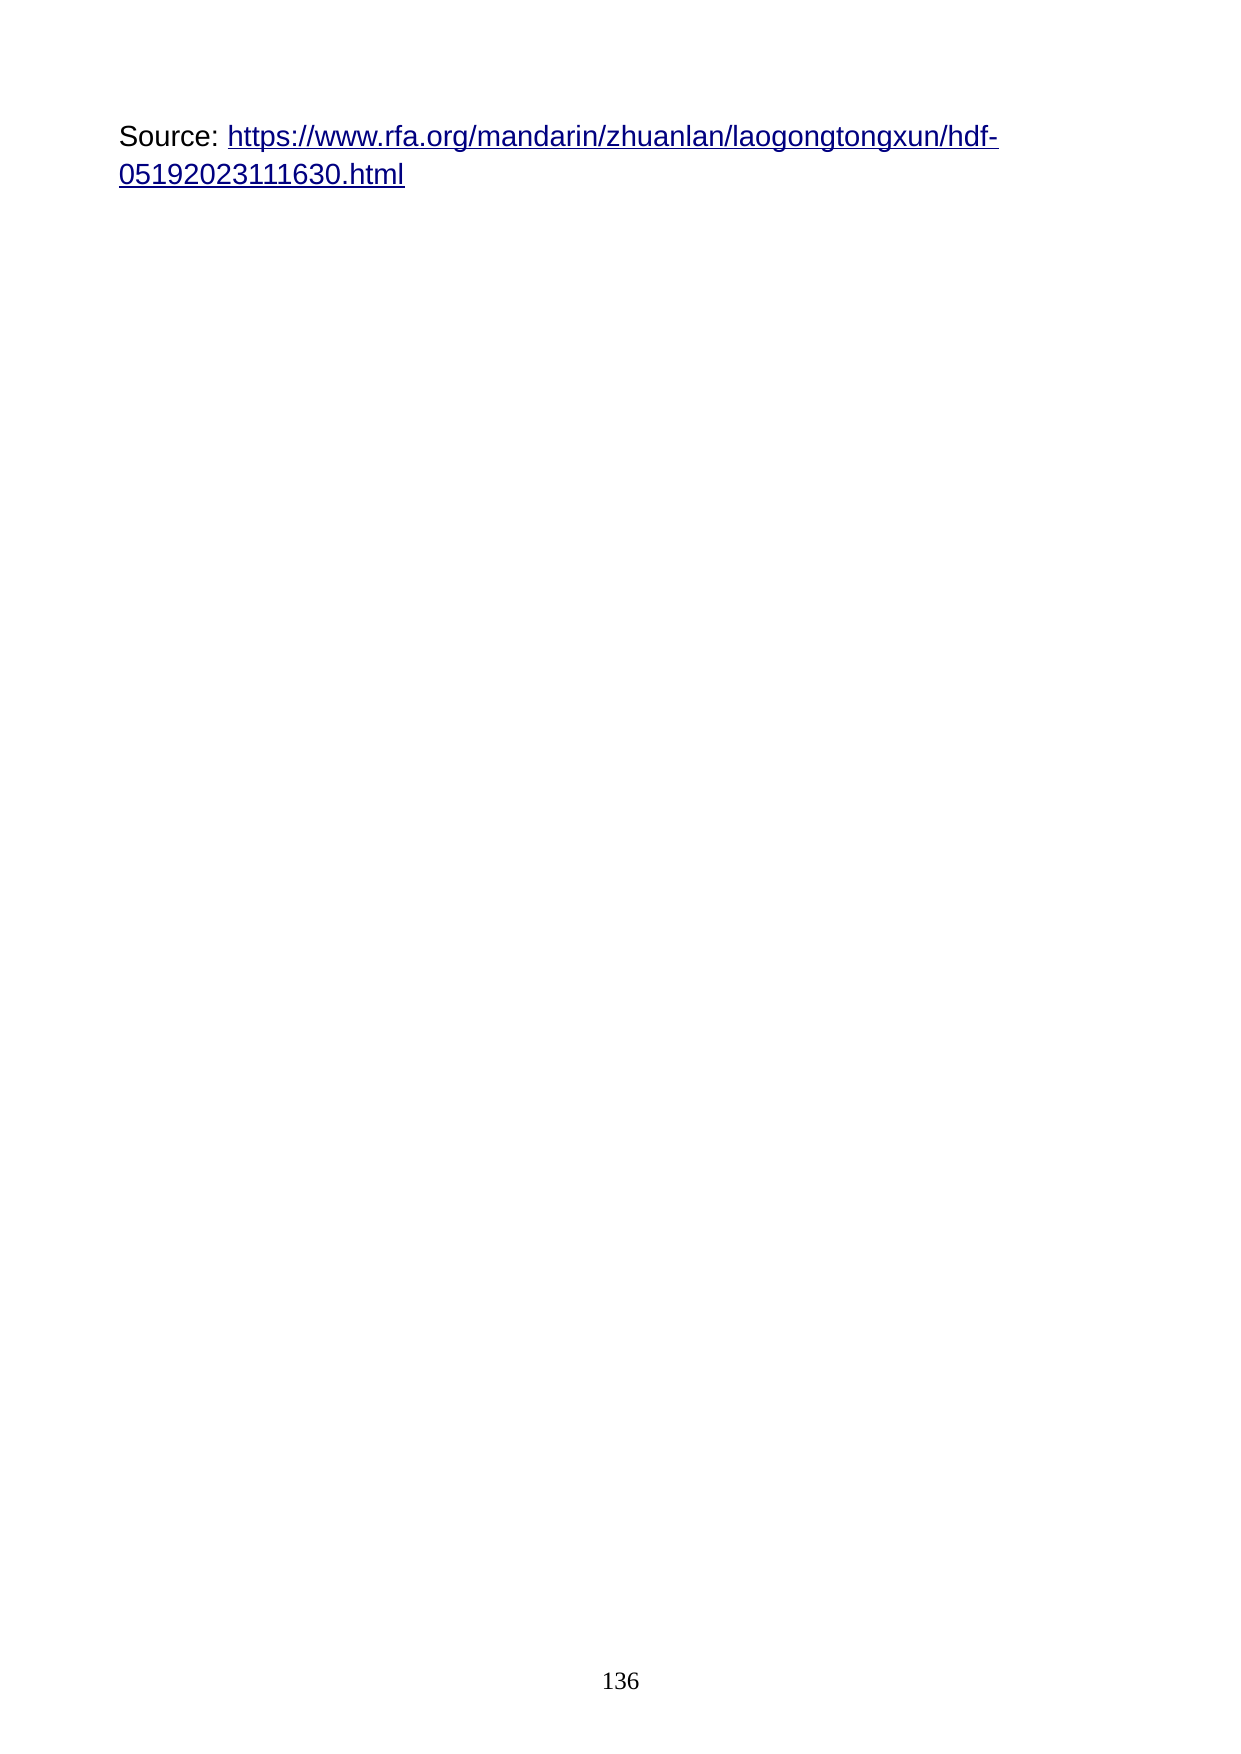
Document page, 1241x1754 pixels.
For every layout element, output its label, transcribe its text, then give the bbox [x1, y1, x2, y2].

text Source: https://www.rfa.org/mandarin/zhuanlan/laogongtongxun/hdf-05192023111630.html [118, 118, 1122, 191]
